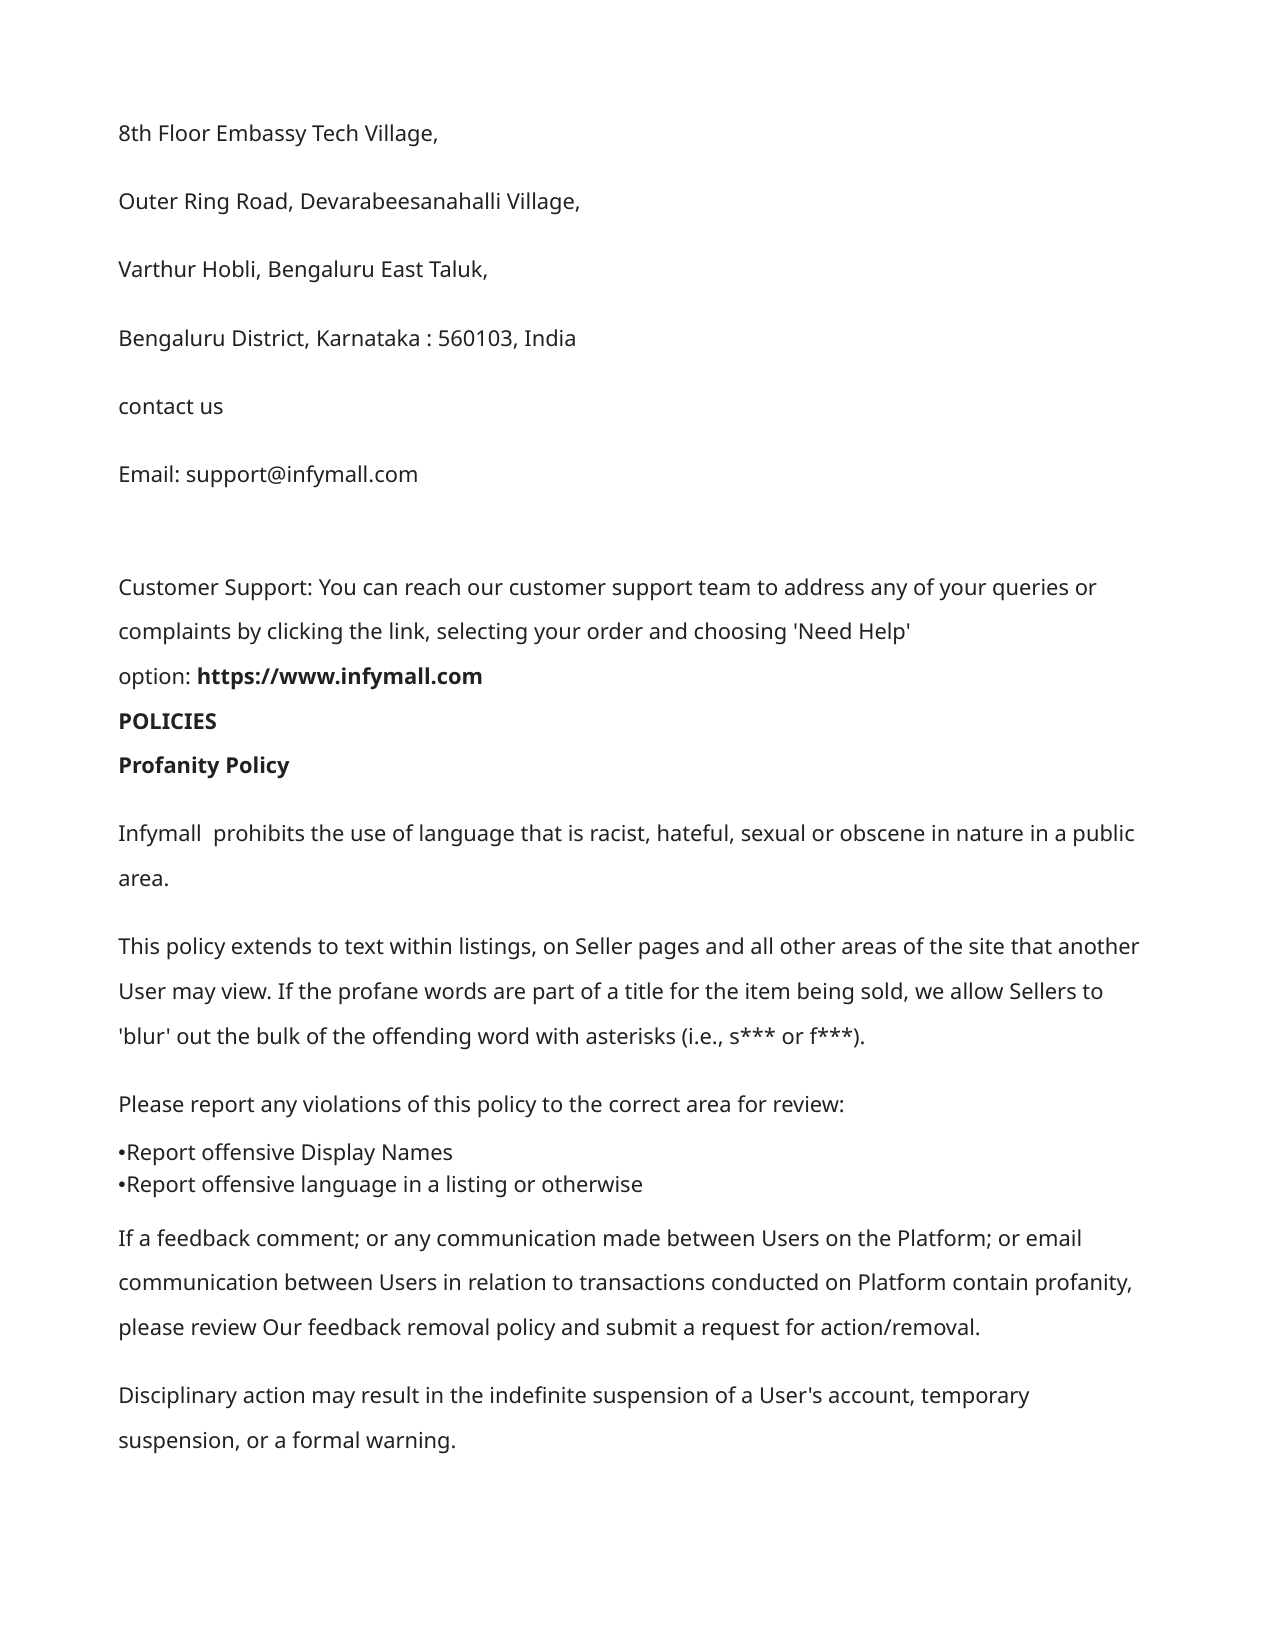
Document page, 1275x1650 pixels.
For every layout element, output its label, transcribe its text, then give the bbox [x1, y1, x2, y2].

text contact us [118, 391, 1157, 420]
text Bengaluru District, Karnataka : 560103, India [118, 322, 1157, 352]
text Varthur Hobli, Bengaluru East Taluk, [118, 254, 1157, 284]
text Customer Support: You can reach our customer support team to address any of your queries or complaints by clicking the link, selecting your order and choosing 'Need Help' option: https://www.infymall.com [118, 572, 1157, 691]
text Email: support@infymall.com [118, 459, 1157, 488]
list Report offensive Display Names [118, 1133, 1157, 1166]
text 8th Floor Embassy Tech Village, [118, 118, 1157, 148]
text Infymall prohibits the use of language that is racist, hateful, sexual or obscene in nature in a public area. [118, 818, 1157, 893]
text Outer Ring Road, Devarabeesanahalli Village, [118, 186, 1157, 216]
text This policy extends to text within listings, on Seller pages and all other areas of the site that another User may view. If the profane words are part of a title for the item being sold, we allow Sellers to 'blur' out the bulk of the offending word with asterisks (i.e., s*** or f***). [118, 931, 1157, 1050]
text POLICIES [118, 706, 1157, 735]
list Report offensive language in a listing or otherwise [118, 1166, 1157, 1199]
text Disciplinary action may result in the indefinite suspension of a User's account, temporary suspension, or a formal warning. [118, 1380, 1157, 1454]
text Please report any violations of this policy to the correct area for review: [118, 1089, 1157, 1118]
text If a feedback comment; or any communication made between Users on the Platform; or email communication between Users in relation to transactions conducted on Platform contain profanity, please review Our feedback removal policy and submit a request for action/removal. [118, 1222, 1157, 1342]
text Profanity Policy [118, 750, 1157, 780]
